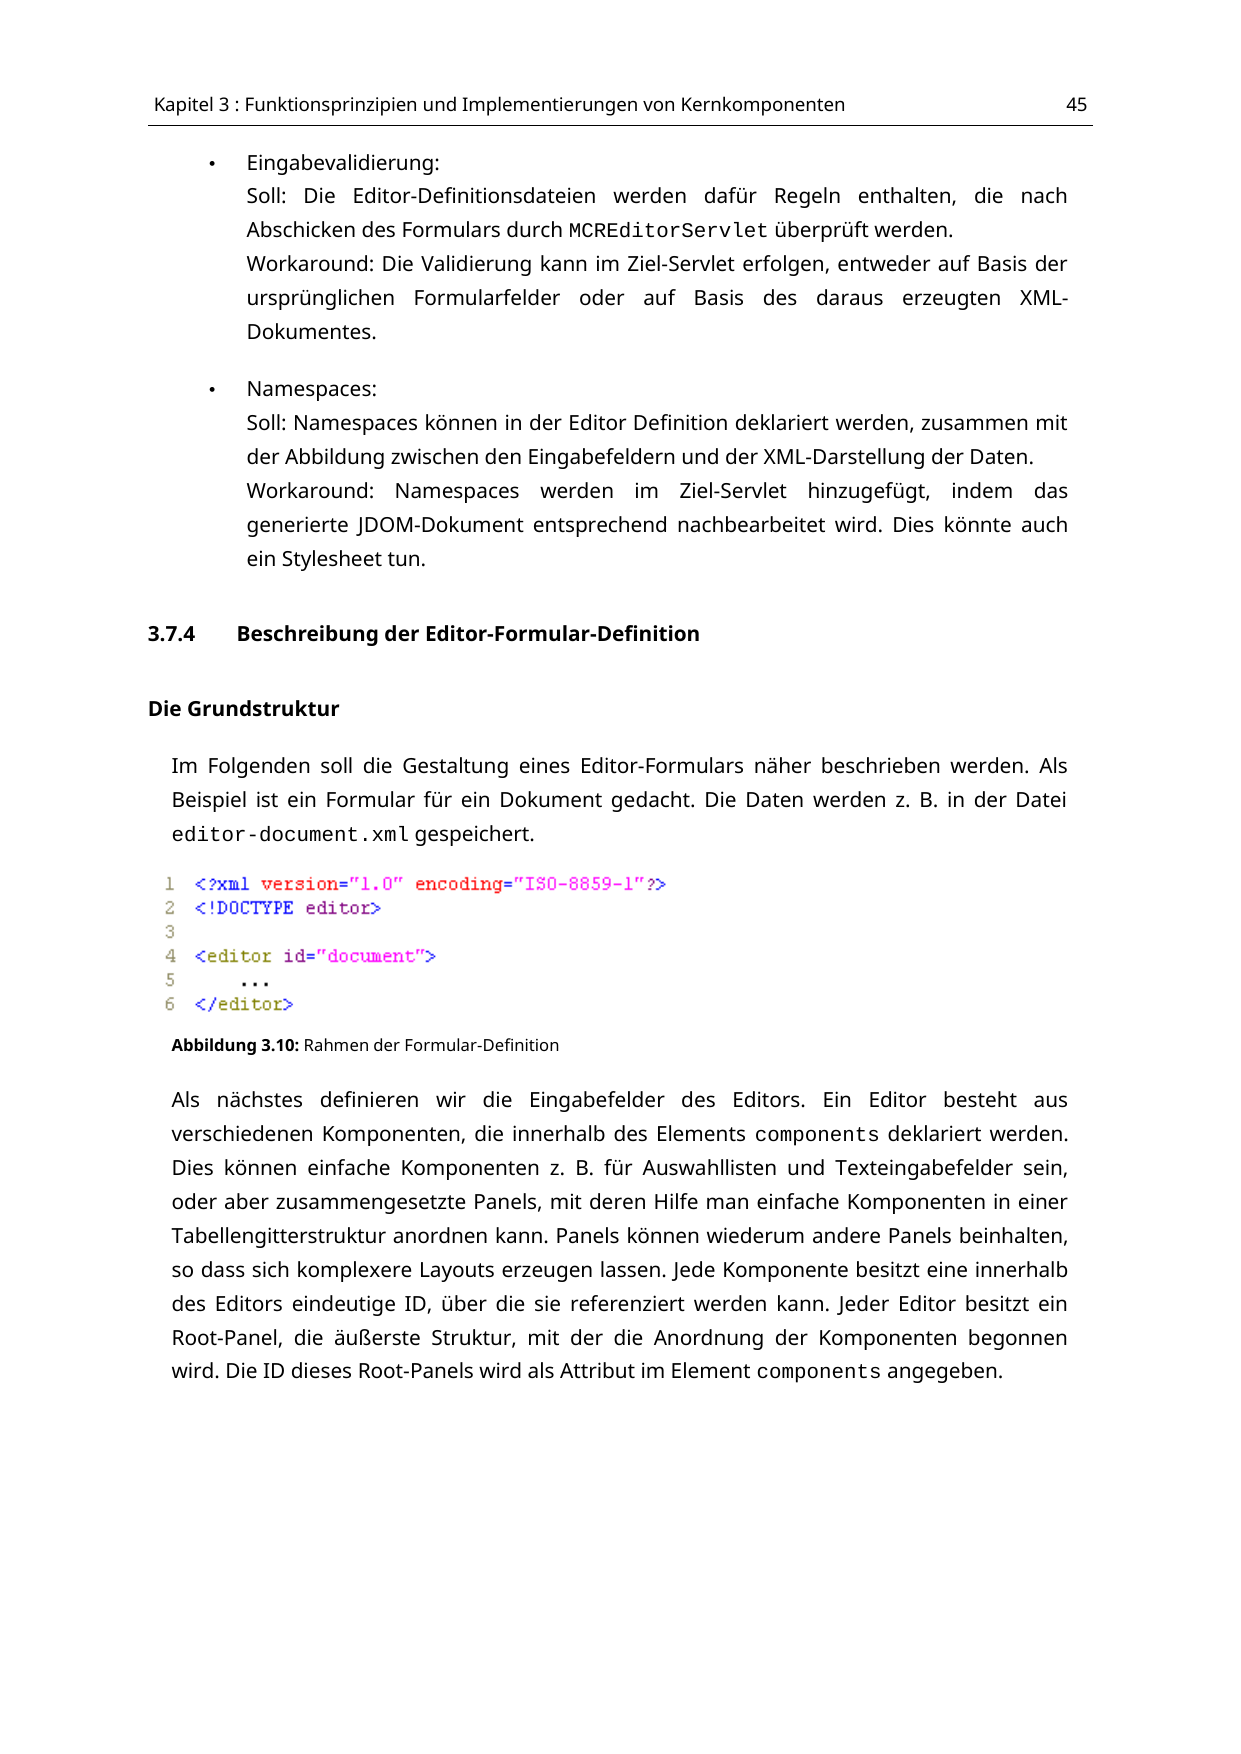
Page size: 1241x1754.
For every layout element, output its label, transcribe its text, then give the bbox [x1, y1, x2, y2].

text Im Folgenden soll die Gestaltung eines Editor-Formulars näher beschrieben werden. Als Beispiel ist ein Formular für ein Dokument gedacht. Die Daten werden z. B. in der Datei editor-document.xml gespeichert. [171, 751, 1069, 848]
list Namespaces: Soll: Namespaces können in der Editor Definition deklariert werden, zusammen mit der Abbildung zwischen den Eingabefeldern und der XML-Darstellung der Daten. Workaround: Namespaces werden im Ziel-Servlet hinzugefügt, indem das generierte JDOM-Dokument entsprechend nachbearbeitet wird. Dies könnte auch ein Stylesheet tun. [209, 374, 1069, 572]
list Eingabevalidierung: Soll: Die Editor-Definitionsdateien werden dafür Regeln enthalten, die nach Abschicken des Formulars durch MCREditorServlet überprüft werden. Workaround: Die Validierung kann im Ziel-Servlet erfolgen, entweder auf Basis der ursprünglichen Formularfelder oder auf Basis des daraus erzeugten XML-Dokumentes. [209, 148, 1069, 345]
text Abbildung 3.10: Rahmen der Formular-Definition [171, 1017, 674, 1056]
subtitle Beschreibung der Editor-Formular-Definition [148, 619, 1092, 647]
subtitle Die Grundstruktur [148, 694, 1092, 722]
text Als nächstes definieren wir die Eingabefelder des Editors. Ein Editor besteht aus verschiedenen Komponenten, die innerhalb des Elements components deklariert werden. Dies können einfache Komponenten z. B. für Auswahllisten und Texteingabefelder sein, oder aber zusammengesetzte Panels, mit deren Hilfe man einfache Komponenten in einer Tabellengitterstruktur anordnen kann. Panels können wiederum andere Panels beinhalten, so dass sich komplexere Layouts erzeugen lassen. Jede Komponente besitzt eine innerhalb des Editors eindeutige ID, über die sie referenziert werden kann. Jeder Editor besitzt ein Root-Panel, die äußerste Struktur, mit der die Anordnung der Komponenten begonnen wird. Die ID dieses Root-Panels wird als Attribut im Element components angegeben. [148, 871, 1069, 1385]
